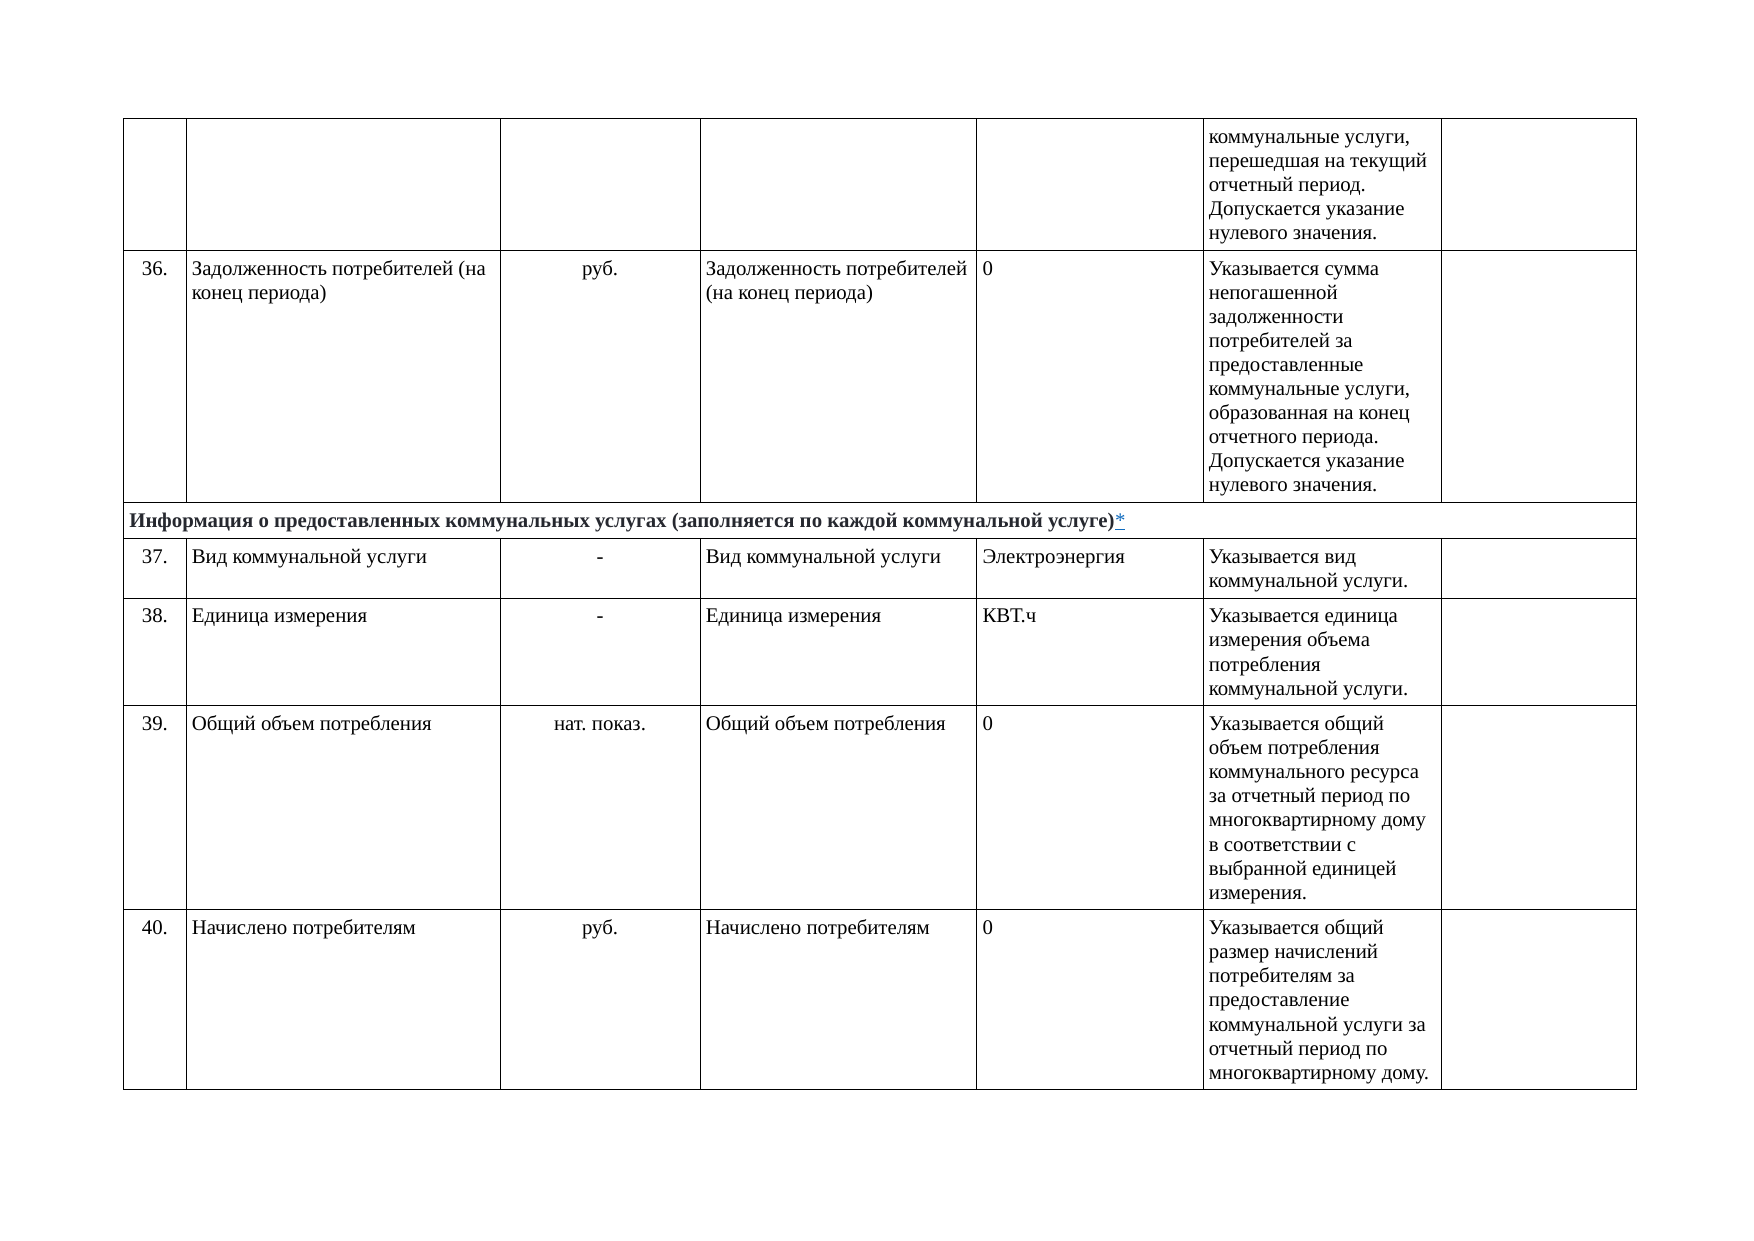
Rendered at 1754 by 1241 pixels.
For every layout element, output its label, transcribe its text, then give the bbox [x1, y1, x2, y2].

table_cell Вид коммунальной услуги [187, 539, 500, 597]
table_cell Указывается общий объем потребления коммунального ресурса за отчетный период по многоквартирному дому в соответствии с выбранной единицей измерения. [1204, 706, 1441, 909]
table_cell Электроэнергия [977, 539, 1203, 597]
table_cell [1442, 251, 1636, 502]
table_cell [701, 119, 976, 250]
table_cell - [501, 599, 700, 705]
table_cell [1442, 539, 1636, 597]
table_cell 38. [124, 599, 186, 705]
table_cell Указывается единица измерения объема потребления коммунальной услуги. [1204, 599, 1441, 705]
table_cell 40. [124, 910, 186, 1089]
table_cell [977, 119, 1203, 250]
table_cell Общий объем потребления [187, 706, 500, 909]
table_cell [124, 119, 186, 250]
table_cell Информация о предоставленных коммунальных услугах (заполняется по каждой коммунальной услуге)* [124, 503, 1636, 538]
table_cell нат. показ. [501, 706, 700, 909]
table_cell [1442, 706, 1636, 909]
table_cell [1442, 599, 1636, 705]
table_cell Общий объем потребления [701, 706, 976, 909]
table_cell коммунальные услуги, перешедшая на текущий отчетный период. Допускается указание нулевого значения. [1204, 119, 1441, 250]
table_cell 0 [977, 706, 1203, 909]
table_cell руб. [501, 910, 700, 1089]
table_cell Начислено потребителям [187, 910, 500, 1089]
table_cell Вид коммунальной услуги [701, 539, 976, 597]
table_cell Задолженность потребителей (на конец периода) [187, 251, 500, 502]
table_cell Указывается общий размер начислений потребителям за предоставление коммунальной услуги за отчетный период по многоквартирному дому. [1204, 910, 1441, 1089]
table_cell 39. [124, 706, 186, 909]
table_cell Указывается сумма непогашенной задолженности потребителей за предоставленные коммунальные услуги, образованная на конец отчетного периода. Допускается указание нулевого значения. [1204, 251, 1441, 502]
table_cell [187, 119, 500, 250]
table_cell Начислено потребителям [701, 910, 976, 1089]
table_cell [501, 119, 700, 250]
table_cell - [501, 539, 700, 597]
table_cell руб. [501, 251, 700, 502]
table_cell 0 [977, 910, 1203, 1089]
table_cell 36. [124, 251, 186, 502]
table_cell КВТ.ч [977, 599, 1203, 705]
table_cell [1442, 910, 1636, 1089]
table_cell Задолженность потребителей (на конец периода) [701, 251, 976, 502]
table_cell Единица измерения [701, 599, 976, 705]
table_cell 37. [124, 539, 186, 597]
table_cell 0 [977, 251, 1203, 502]
table_cell Указывается вид коммунальной услуги. [1204, 539, 1441, 597]
table_cell Единица измерения [187, 599, 500, 705]
table_cell [1442, 119, 1636, 250]
